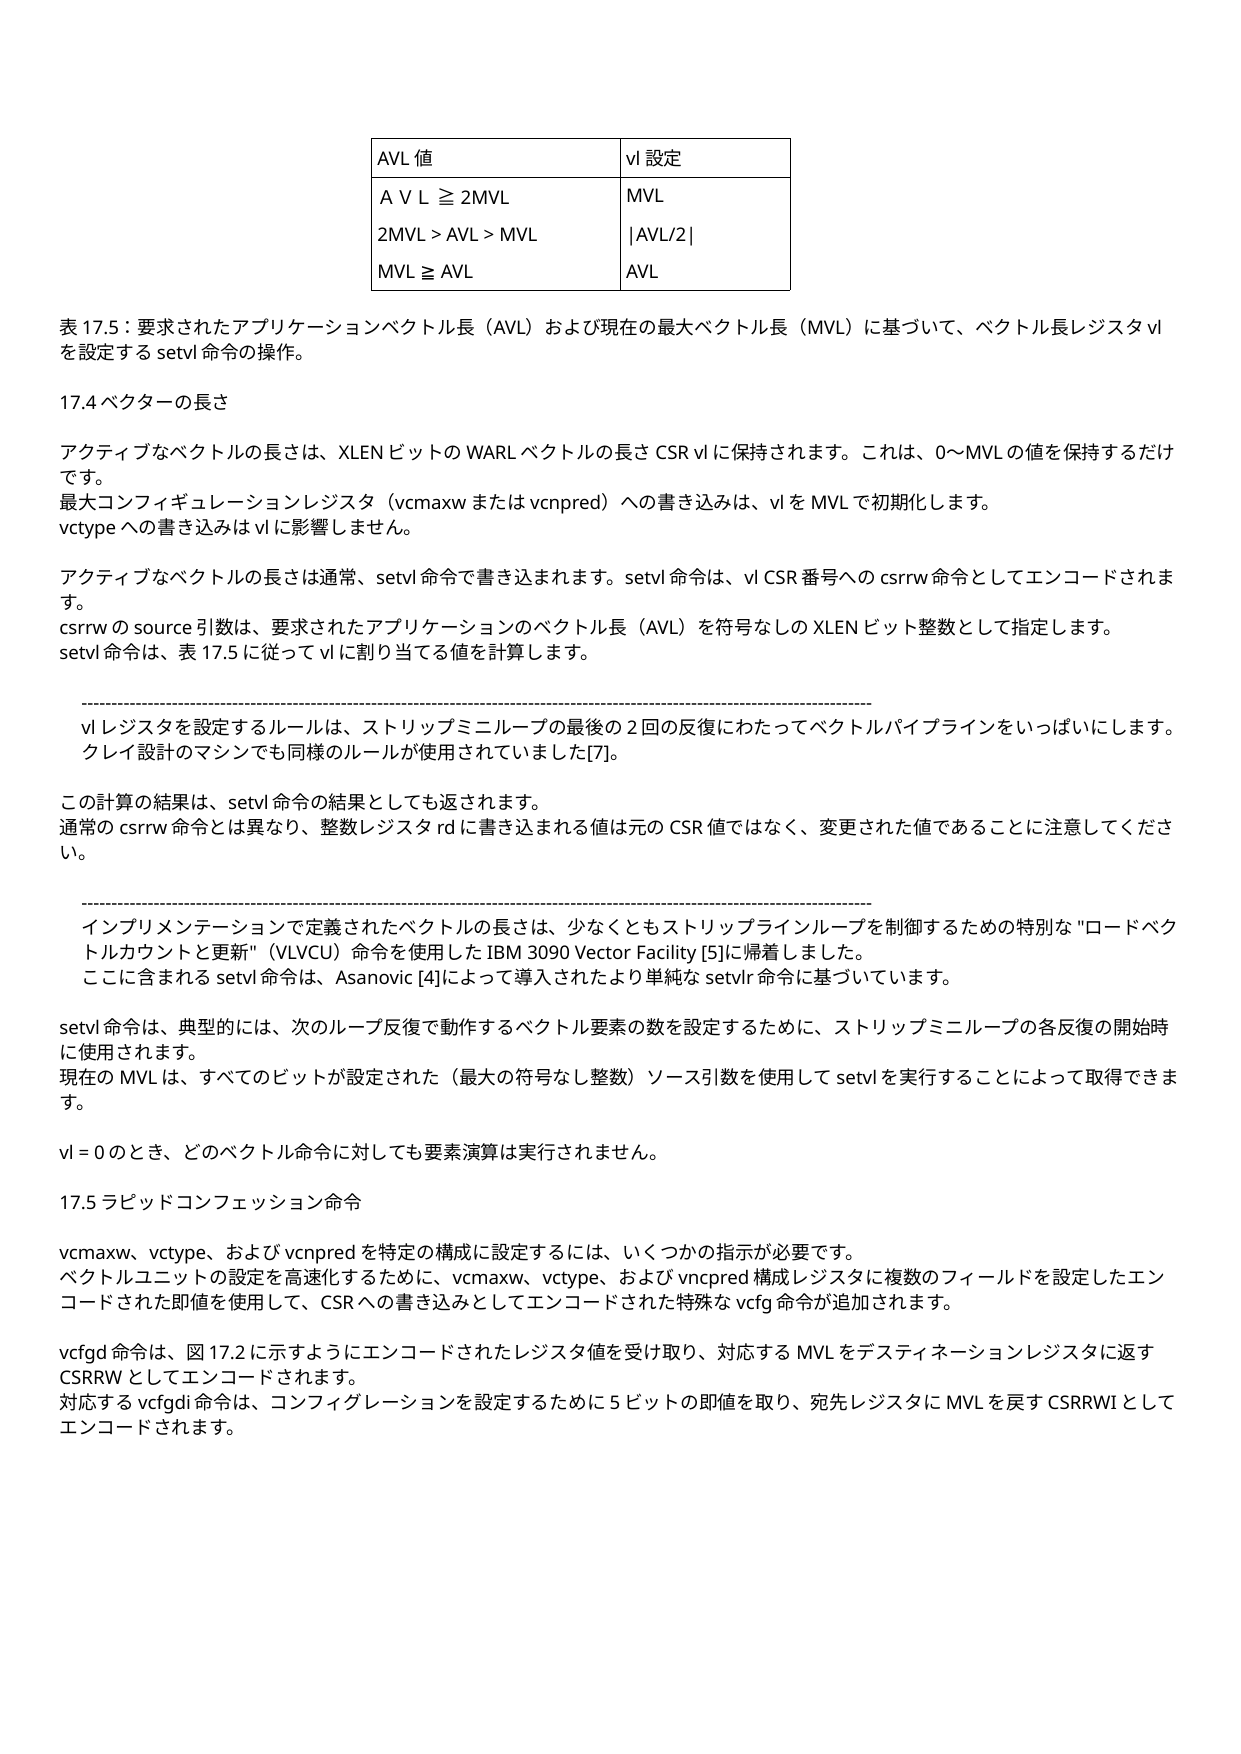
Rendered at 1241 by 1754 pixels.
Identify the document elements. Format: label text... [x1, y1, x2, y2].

table_cell MVL ≧ AVL [372, 253, 620, 289]
table_cell ＡＶＬ ≧ 2MVL [372, 178, 620, 216]
text アクティブなベクトルの長さは通常、setvl命令で書き込まれます。setvl命令は、vl CSR番号へのcsrrw命令としてエンコードされます。 [59, 565, 1181, 615]
text 表17.5：要求されたアプリケーションベクトル長（AVL）および現在の最大ベクトル長（MVL）に基づいて、ベクトル長レジスタvlを設定するsetvl命令の操作。 [59, 315, 1181, 365]
text インプリメンテーションで定義されたベクトルの長さは、少なくともストリップラインループを制御するための特別な "ロードベクトルカウントと更新"（VLVCU）命令を使用したIBM 3090 Vector Facility [5]に帰着しました。 [81, 915, 1181, 965]
table_cell AVL [621, 253, 790, 289]
table_header vl 設定 [621, 139, 790, 177]
table_cell MVL [621, 178, 790, 216]
text setvl命令は、表17.5に従ってvlに割り当てる値を計算します。 [59, 640, 1181, 665]
text 最大コンフィギュレーションレジスタ（vcmaxwまたはvcnpred）への書き込みは、vlをMVLで初期化します。 [59, 490, 1181, 515]
text vcfgd命令は、図17.2に示すようにエンコードされたレジスタ値を受け取り、対応するMVLをデスティネーションレジスタに返すCSRRWとしてエンコードされます。 [59, 1340, 1181, 1390]
text vctypeへの書き込みはvlに影響しません。 [59, 515, 1181, 540]
text ベクトルユニットの設定を高速化するために、vcmaxw、vctype、およびvncpred構成レジスタに複数のフィールドを設定したエンコードされた即値を使用して、CSRへの書き込みとしてエンコードされた特殊なvcfg命令が追加されます。 [59, 1265, 1181, 1315]
text setvl命令は、典型的には、次のループ反復で動作するベクトル要素の数を設定するために、ストリップミニループの各反復の開始時に使用されます。 [59, 1015, 1181, 1065]
text vlレジスタを設定するルールは、ストリップミニループの最後の2回の反復にわたってベクトルパイプラインをいっぱいにします。 [81, 715, 1181, 740]
text 対応するvcfgdi命令は、コンフィグレーションを設定するために5ビットの即値を取り、宛先レジスタにMVLを戻すCSRRWIとしてエンコードされます。 [59, 1390, 1181, 1440]
text 17.4ベクターの長さ [59, 390, 1181, 415]
text ここに含まれるsetvl命令は、Asanovic [4]によって導入されたより単純なsetvlr命令に基づいています。 [81, 965, 1181, 990]
text vl = 0のとき、どのベクトル命令に対しても要素演算は実行されません。 [59, 1140, 1181, 1165]
text この計算の結果は、setvl命令の結果としても返されます。 [59, 790, 1181, 815]
table_cell 2MVL > AVL > MVL [372, 216, 620, 253]
text クレイ設計のマシンでも同様のルールが使用されていました[7]。 [81, 740, 1181, 765]
text vcmaxw、vctype、およびvcnpredを特定の構成に設定するには、いくつかの指示が必要です。 [59, 1240, 1181, 1265]
text 通常のcsrrw命令とは異なり、整数レジスタrdに書き込まれる値は元のCSR値ではなく、変更された値であることに注意してください。 [59, 815, 1181, 865]
text ----------------------------------------------------------------------------------------------------------------------------------- [81, 890, 1181, 915]
text csrrwのsource引数は、要求されたアプリケーションのベクトル長（AVL）を符号なしのXLENビット整数として指定します。 [59, 615, 1181, 640]
text 17.5ラピッドコンフェッション命令 [59, 1190, 1181, 1215]
text ----------------------------------------------------------------------------------------------------------------------------------- [81, 690, 1181, 715]
table_header AVL 値 [372, 139, 620, 177]
text アクティブなベクトルの長さは、XLENビットのWARLベクトルの長さCSR vlに保持されます。これは、0〜MVLの値を保持するだけです。 [59, 440, 1181, 490]
text 現在のMVLは、すべてのビットが設定された（最大の符号なし整数）ソース引数を使用してsetvlを実行することによって取得できます。 [59, 1065, 1181, 1115]
table_cell |AVL/2| [621, 216, 790, 253]
